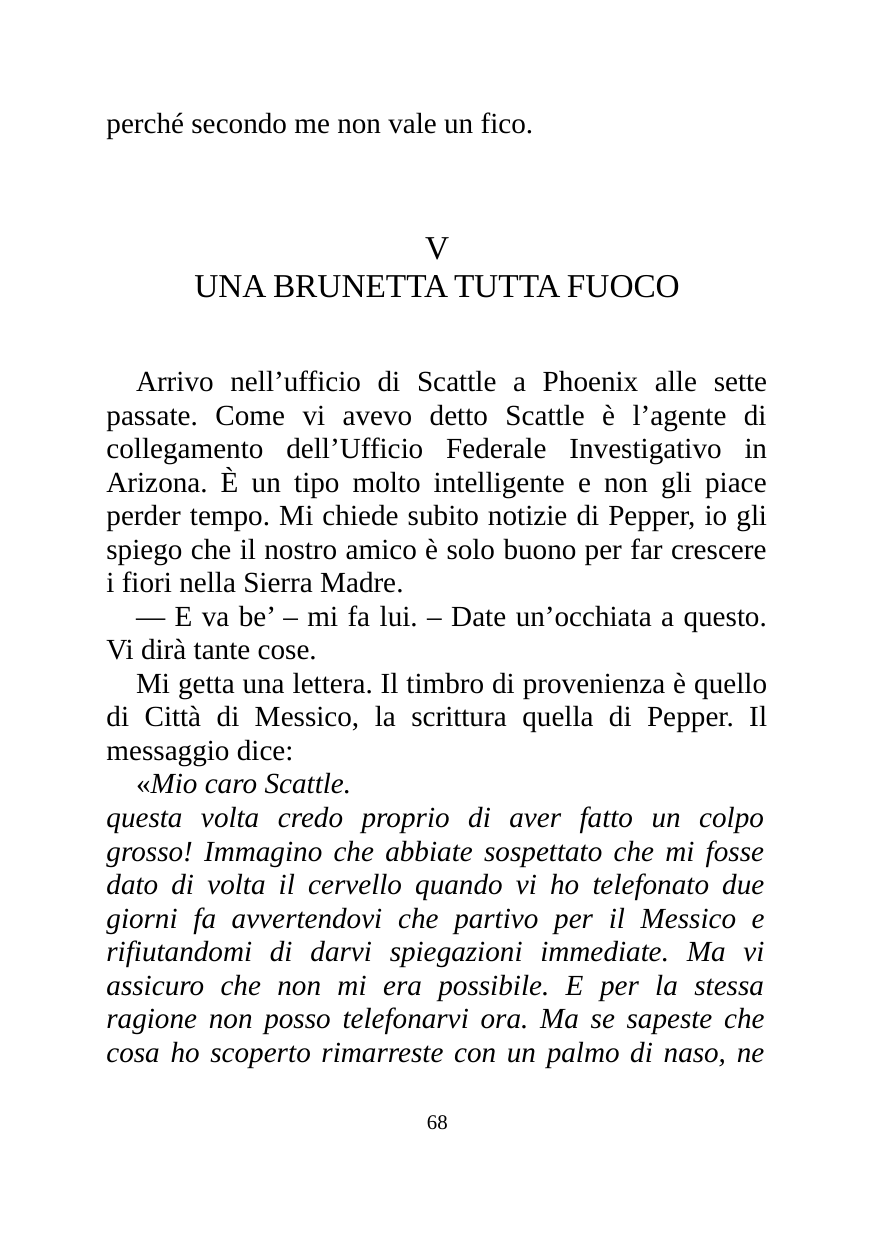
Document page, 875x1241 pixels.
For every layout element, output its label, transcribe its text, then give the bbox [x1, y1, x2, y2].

text questa volta credo proprio di aver fatto un colpo grosso! Immagino che abbiate sospettato che mi fosse dato di volta il cervello quando vi ho telefonato due giorni fa avvertendovi che partivo per il Messico e rifiutandomi di darvi spiegazioni immediate. Ma vi assicuro che non mi era possibile. E per la stessa ragione non posso telefonarvi ora. Ma se sapeste che cosa ho scoperto rimarreste con un palmo di naso, ne [106, 800, 768, 1068]
subtitle V UNA BRUNETTA TUTTA FUOCO [106, 228, 768, 305]
text — E va be’ – mi fa lui. – Date un’occhiata a questo. Vi dirà tante cose. [106, 599, 768, 666]
text Arrivo nell’ufficio di Scattle a Phoenix alle sette passate. Come vi avevo detto Scattle è l’agente di collegamento dell’Ufficio Federale Investigativo in Arizona. È un tipo molto intelligente e non gli piace perder tempo. Mi chiede subito notizie di Pepper, io gli spiego che il nostro amico è solo buono per far crescere i fiori nella Sierra Madre. [106, 364, 768, 599]
text Mi getta una lettera. Il timbro di provenienza è quello di Città di Messico, la scrittura quella di Pepper. Il messaggio dice: [106, 666, 768, 767]
text «Mio caro Scattle. [106, 767, 768, 800]
text perché secondo me non vale un fico. [106, 106, 768, 140]
